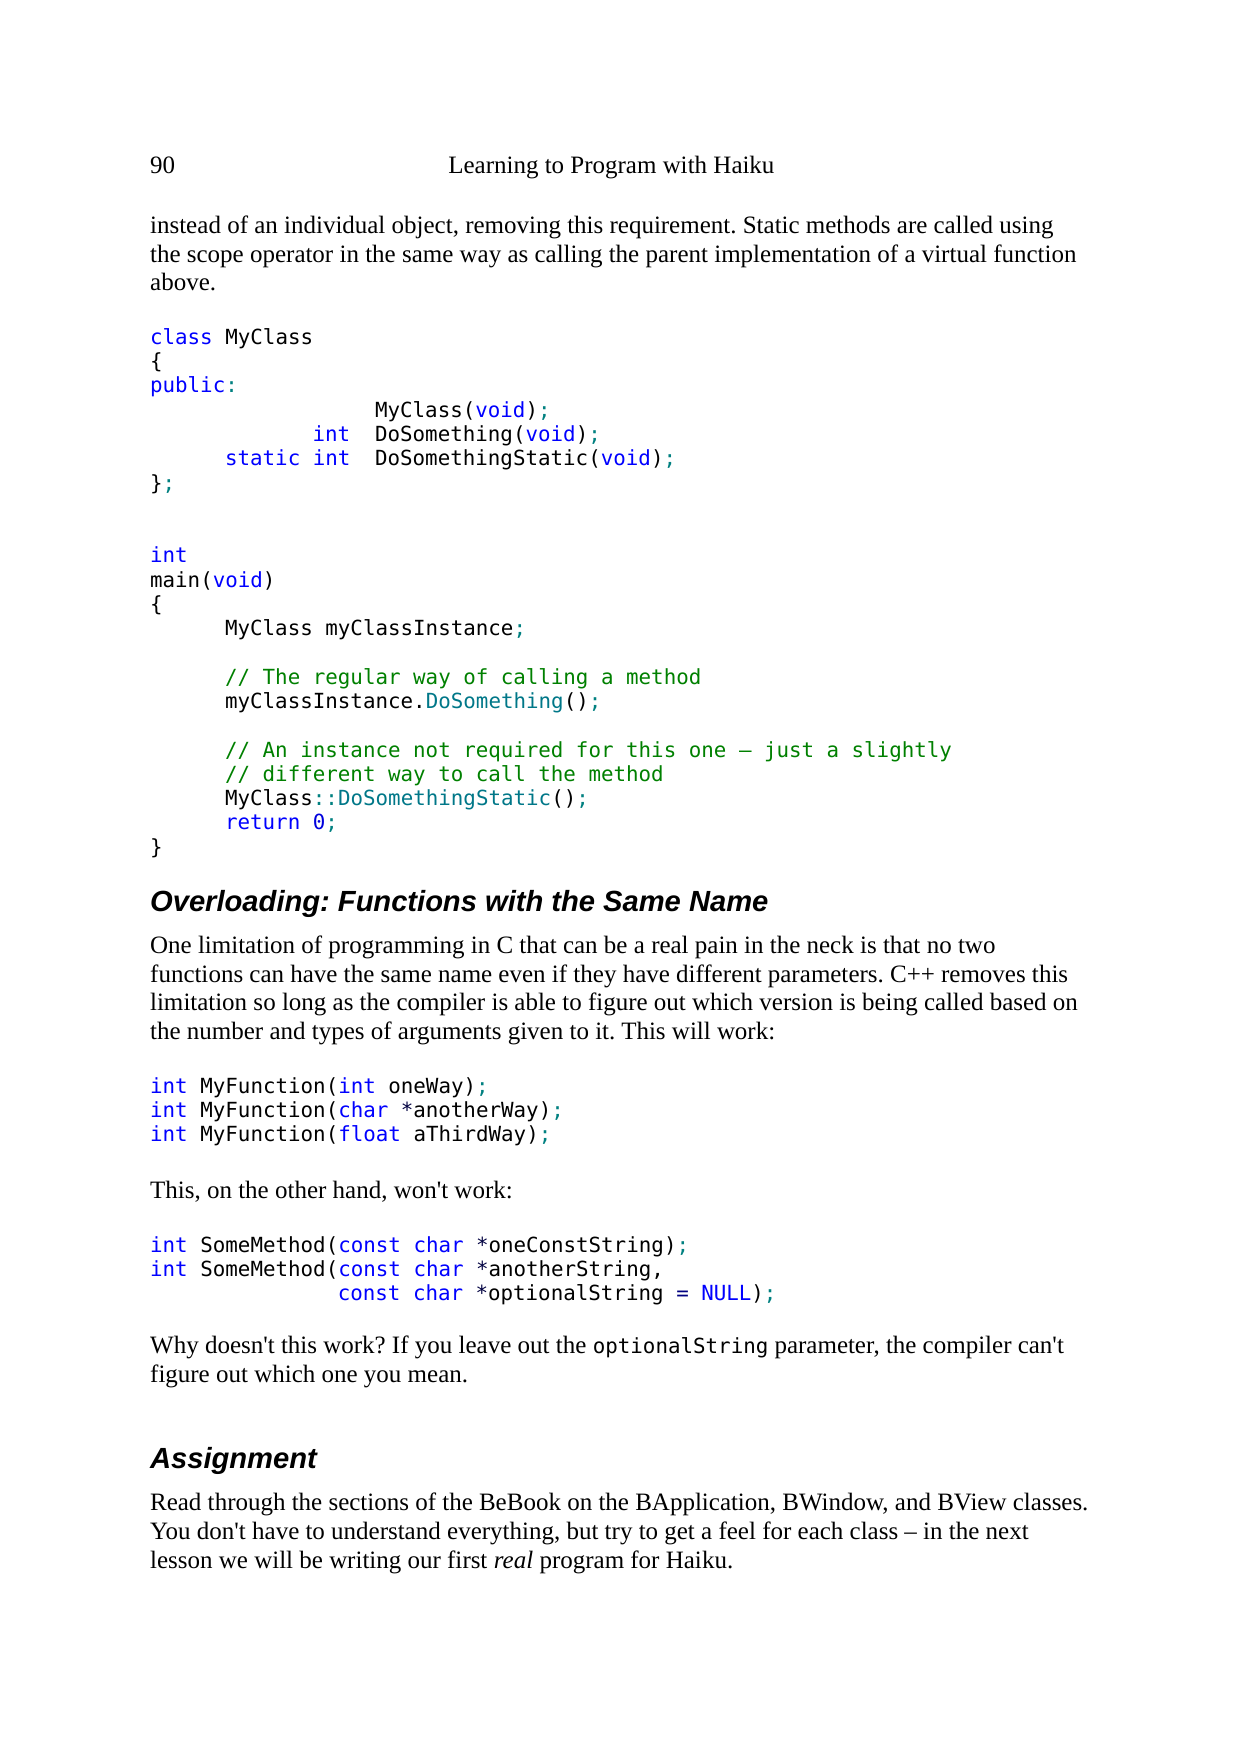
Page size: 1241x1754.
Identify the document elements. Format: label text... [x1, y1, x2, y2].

text int [150, 543, 1091, 568]
text int MyFunction(int oneWay); [150, 1074, 1091, 1098]
text This, on the other hand, won't work: [150, 1175, 1091, 1204]
text main(void) { [150, 568, 1091, 616]
text { [150, 349, 1091, 373]
text int MyFunction(float aThirdWay); [150, 1122, 1091, 1147]
text // An instance not required for this one – just a slightly [150, 738, 1091, 762]
text int MyFunction(char *anotherWay); [150, 1098, 1091, 1122]
text instead of an individual object, removing this requirement. Static methods are called using the scope operator in the same way as calling the parent implementation of a virtual function above. [150, 210, 1091, 296]
text // The regular way of calling a method [150, 665, 1091, 689]
text MyClass::DoSomethingStatic(); [150, 786, 1091, 810]
text class MyClass [150, 325, 1091, 349]
text const char *optionalString = NULL); [150, 1281, 1091, 1306]
text myClassInstance.DoSomething(); [150, 689, 1091, 713]
text One limitation of programming in C that can be a real pain in the neck is that no two functions can have the same name even if they have different parameters. C++ removes this limitation so long as the compiler is able to figure out which version is being called based on the number and types of arguments given to it. This will work: [150, 930, 1091, 1045]
text int DoSomething(void); [150, 422, 1091, 446]
subtitle Assignment [150, 1441, 1091, 1475]
text MyClass myClassInstance; [150, 616, 1091, 641]
text return 0; } [150, 810, 1091, 859]
text public: [150, 373, 1091, 398]
text static int DoSomethingStatic(void); }; [150, 446, 1091, 495]
text MyClass(void); [150, 398, 1091, 422]
text int SomeMethod(const char *anotherString, [150, 1257, 1091, 1281]
text int SomeMethod(const char *oneConstString); [150, 1233, 1091, 1257]
text Read through the sections of the BeBook on the BApplication, BWindow, and BView classes. You don't have to understand everything, but try to get a feel for each class – in the next lesson we will be writing our first real program for Haiku. [150, 1487, 1091, 1573]
text Why doesn't this work? If you leave out the optionalString parameter, the compiler can't figure out which one you mean. [150, 1330, 1091, 1387]
text // different way to call the method [150, 762, 1091, 786]
subtitle Overloading: Functions with the Same Name [150, 884, 1091, 917]
